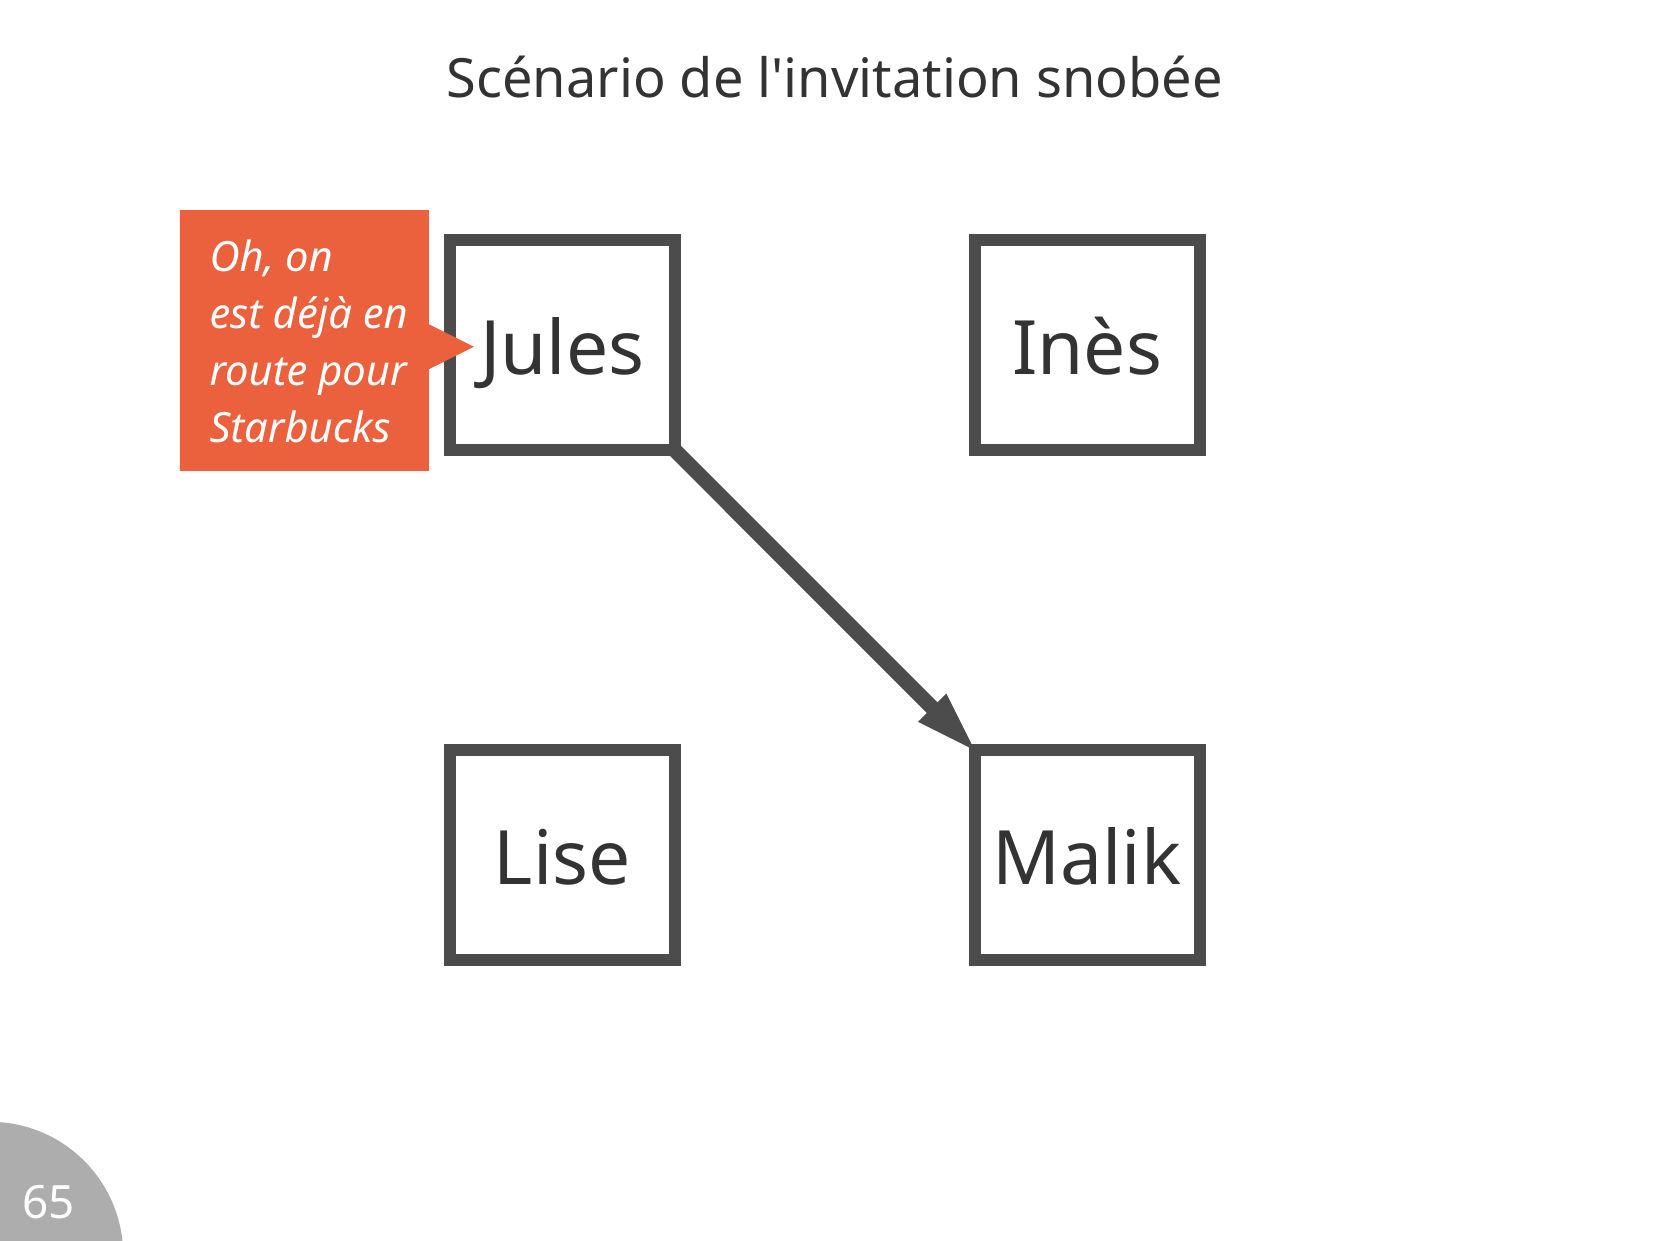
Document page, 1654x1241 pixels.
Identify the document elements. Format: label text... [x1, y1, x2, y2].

text_box Malik [974, 750, 1200, 961]
text_box Oh, on est déjà en route pour Starbucks [179, 210, 429, 471]
text_box Lise [449, 750, 675, 961]
text_box [429, 324, 474, 370]
text_box Scénario de l'invitation snobée [50, 3, 1621, 151]
text_box Jules [449, 240, 675, 451]
text_box Inès [974, 240, 1200, 451]
